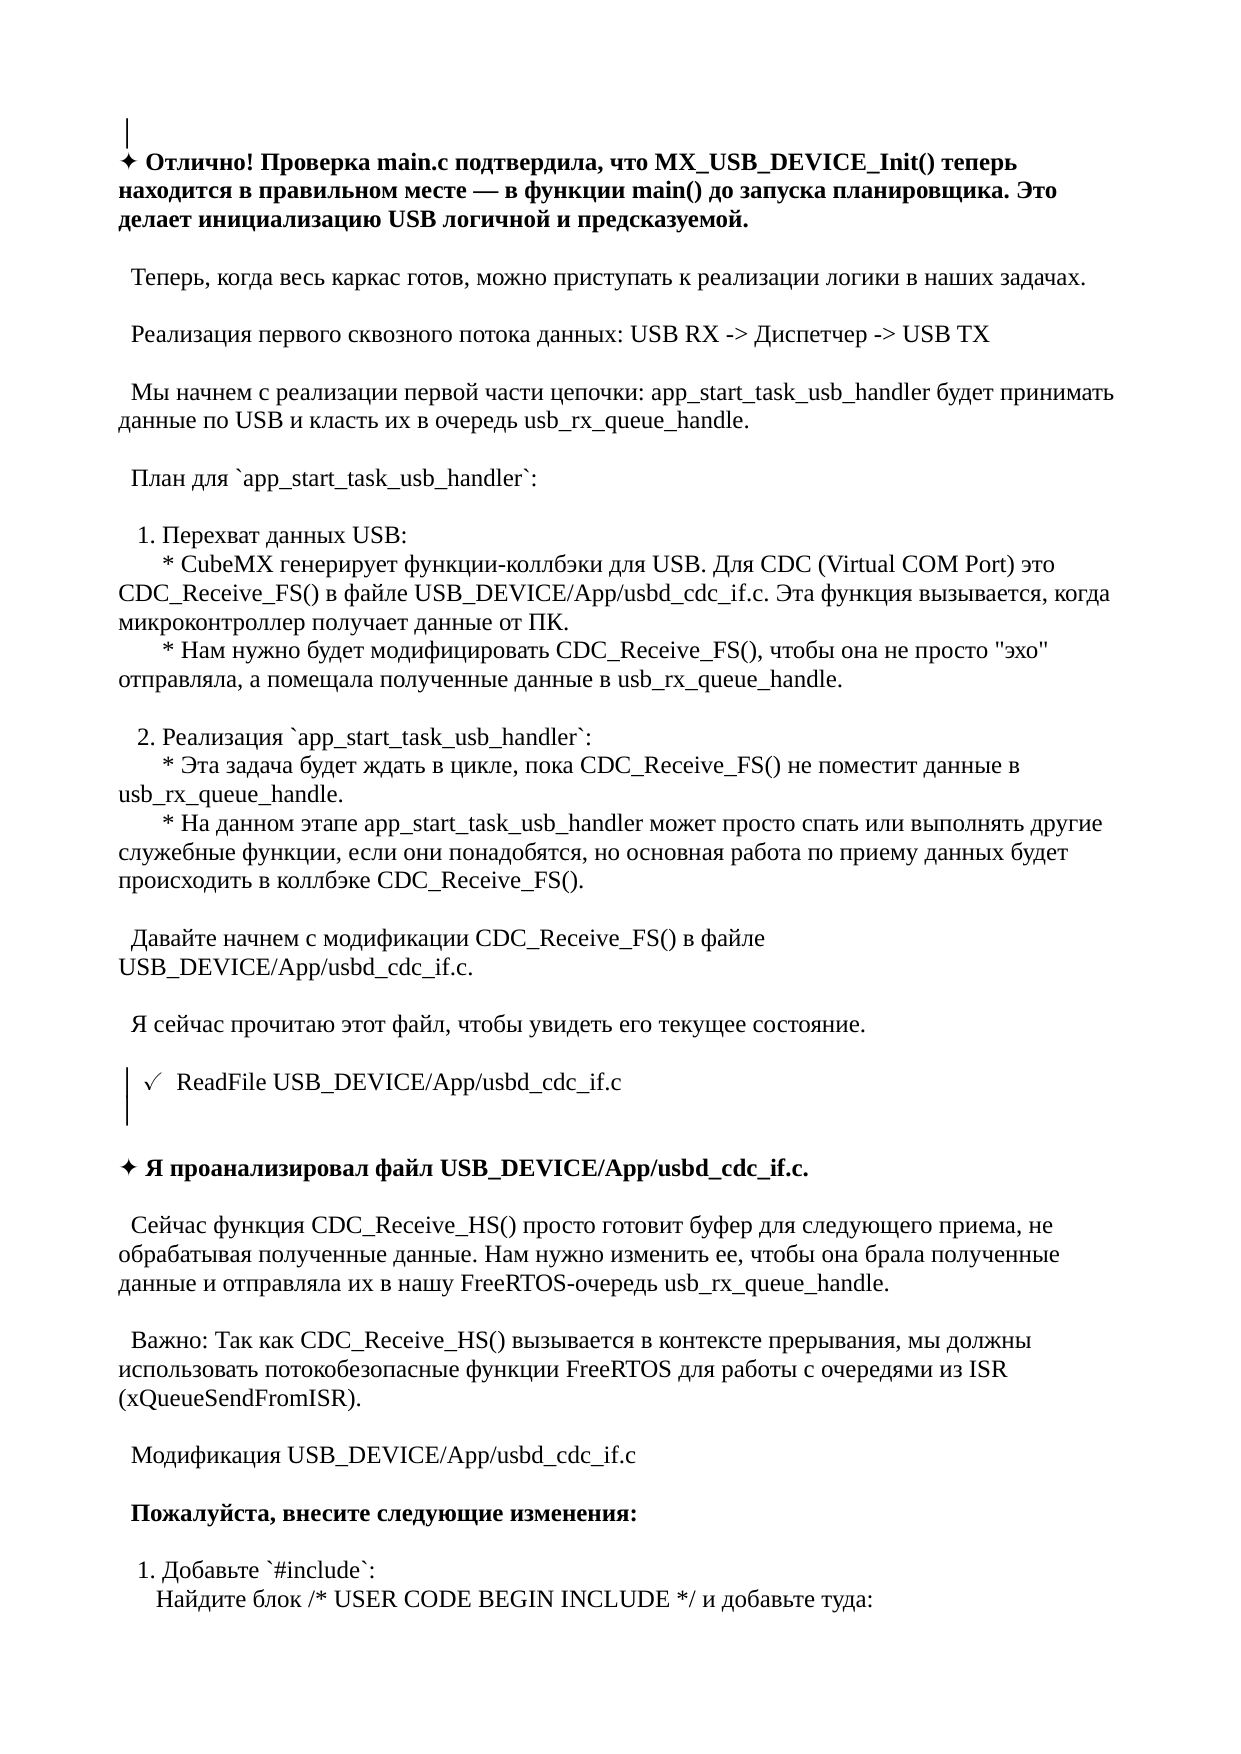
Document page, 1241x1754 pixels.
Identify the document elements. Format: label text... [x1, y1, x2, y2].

text 1. Перехват данных USB: [118, 521, 1122, 549]
text Найдите блок /* USER CODE BEGIN INCLUDE */ и добавьте туда: [118, 1584, 1122, 1613]
text План для `app_start_task_usb_handler`: [118, 463, 1122, 492]
text * Эта задача будет ждать в цикле, пока CDC_Receive_FS() не поместит данные в usb_rx_queue_handle. [118, 751, 1122, 808]
text Модификация USB_DEVICE/App/usbd_cdc_if.c [118, 1441, 1122, 1469]
text * CubeMX генерирует функции-коллбэки для USB. Для CDC (Virtual COM Port) это CDC_Receive_FS() в файле USB_DEVICE/App/usbd_cdc_if.c. Эта функция вызывается, когда микроконтроллер получает данные от ПК. [118, 549, 1122, 636]
text │ ✓ ReadFile USB_DEVICE/App/usbd_cdc_if.c │ [128, 1067, 1122, 1124]
text * На данном этапе app_start_task_usb_handler может просто спать или выполнять другие служебные функции, если они понадобятся, но основная работа по приему данных будет происходить в коллбэке CDC_Receive_FS(). [118, 808, 1122, 894]
text Мы начнем с реализации первой части цепочки: app_start_task_usb_handler будет принимать данные по USB и класть их в очередь usb_rx_queue_handle. [118, 377, 1122, 434]
text Пожалуйста, внесите следующие изменения: [118, 1498, 1122, 1527]
text 2. Реализация `app_start_task_usb_handler`: [118, 722, 1122, 751]
text Теперь, когда весь каркас готов, можно приступать к реализации логики в наших задачах. [118, 262, 1122, 291]
text Реализация первого сквозного потока данных: USB RX -> Диспетчер -> USB TX [118, 319, 1122, 348]
text ✦ Я проанализировал файл USB_DEVICE/App/usbd_cdc_if.c. [118, 1153, 1122, 1182]
text Я сейчас прочитаю этот файл, чтобы увидеть его текущее состояние. [118, 1009, 1122, 1038]
text Давайте начнем с модификации CDC_Receive_FS() в файле USB_DEVICE/App/usbd_cdc_if.c. [118, 923, 1122, 981]
text * Нам нужно будет модифицировать CDC_Receive_FS(), чтобы она не просто "эхо" отправляла, а помещала полученные данные в usb_rx_queue_handle. [118, 636, 1122, 693]
text 1. Добавьте `#include`: [118, 1556, 1122, 1584]
text Сейчас функция CDC_Receive_HS() просто готовит буфер для следующего приема, не обрабатывая полученные данные. Нам нужно изменить ее, чтобы она брала полученные данные и отправляла их в нашу FreeRTOS-очередь usb_rx_queue_handle. [118, 1211, 1122, 1297]
text Важно: Так как CDC_Receive_HS() вызывается в контексте прерывания, мы должны использовать потокобезопасные функции FreeRTOS для работы с очередями из ISR (xQueueSendFromISR). [118, 1326, 1122, 1412]
text │ ✦ Отлично! Проверка main.c подтвердила, что MX_USB_DEVICE_Init() теперь находится в правильном месте — в функции main() до запуска планировщика. Это делает инициализацию USB логичной и предсказуемой. [118, 118, 1122, 233]
